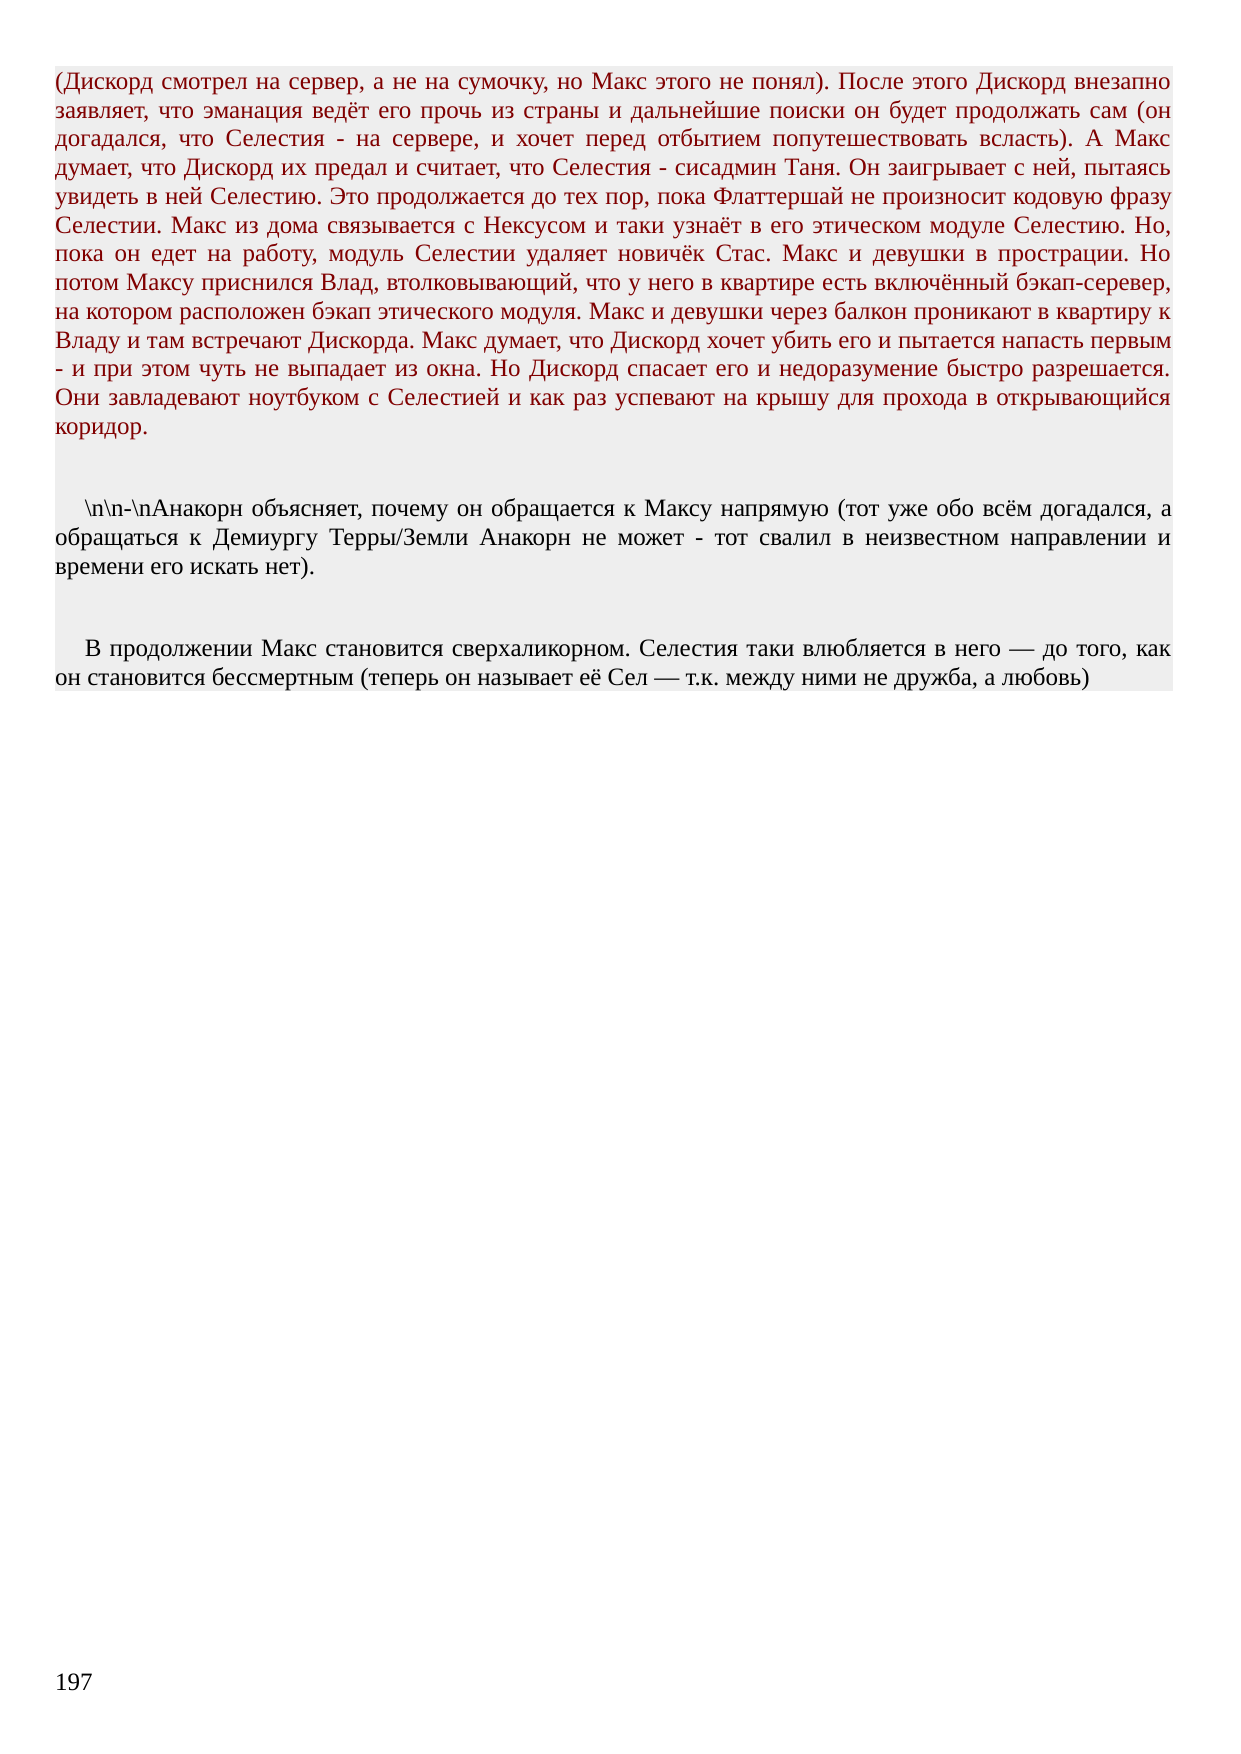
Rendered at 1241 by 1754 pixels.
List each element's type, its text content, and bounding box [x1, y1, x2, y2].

text (Дискорд смотрел на сервер, а не на сумочку, но Макс этого не понял). После этого Дискорд внезапно заявляет, что эманация ведёт его прочь из страны и дальнейшие поиски он будет продолжать сам (он догадался, что Селестия - на сервере, и хочет перед отбытием попутешествовать всласть). А Макс думает, что Дискорд их предал и считает, что Селестия - сисадмин Таня. Он заигрывает с ней, пытаясь увидеть в ней Селестию. Это продолжается до тех пор, пока Флаттершай не произносит кодовую фразу Селестии. Макс из дома связывается с Нексусом и таки узнаёт в его этическом модуле Селестию. Но, пока он едет на работу, модуль Селестии удаляет новичёк Стас. Макс и девушки в прострации. Но потом Максу приснился Влад, втолковывающий, что у него в квартире есть включённый бэкап-серевер, на котором расположен бэкап этического модуля. Макс и девушки через балкон проникают в квартиру к Владу и там встречают Дискорда. Макс думает, что Дискорд хочет убить его и пытается напасть первым - и при этом чуть не выпадает из окна. Но Дискорд спасает его и недоразумение быстро разрешается. Они завладевают ноутбуком с Селестией и как раз успевают на крышу для прохода в открывающийся коридор. [55, 66, 1173, 440]
text В продолжении Макс становится сверхаликорном. Селестия таки влюбляется в него — до того, как он становится бессмертным (теперь он называет её Сел — т.к. между ними не дружба, а любовь) [55, 633, 1173, 691]
text \n\n-\nАнакорн объясняет, почему он обращается к Максу напрямую (тот уже обо всём догадался, а обращаться к Демиургу Терры/Земли Анакорн не может - тот свалил в неизвестном направлении и времени его искать нет). [55, 493, 1173, 580]
